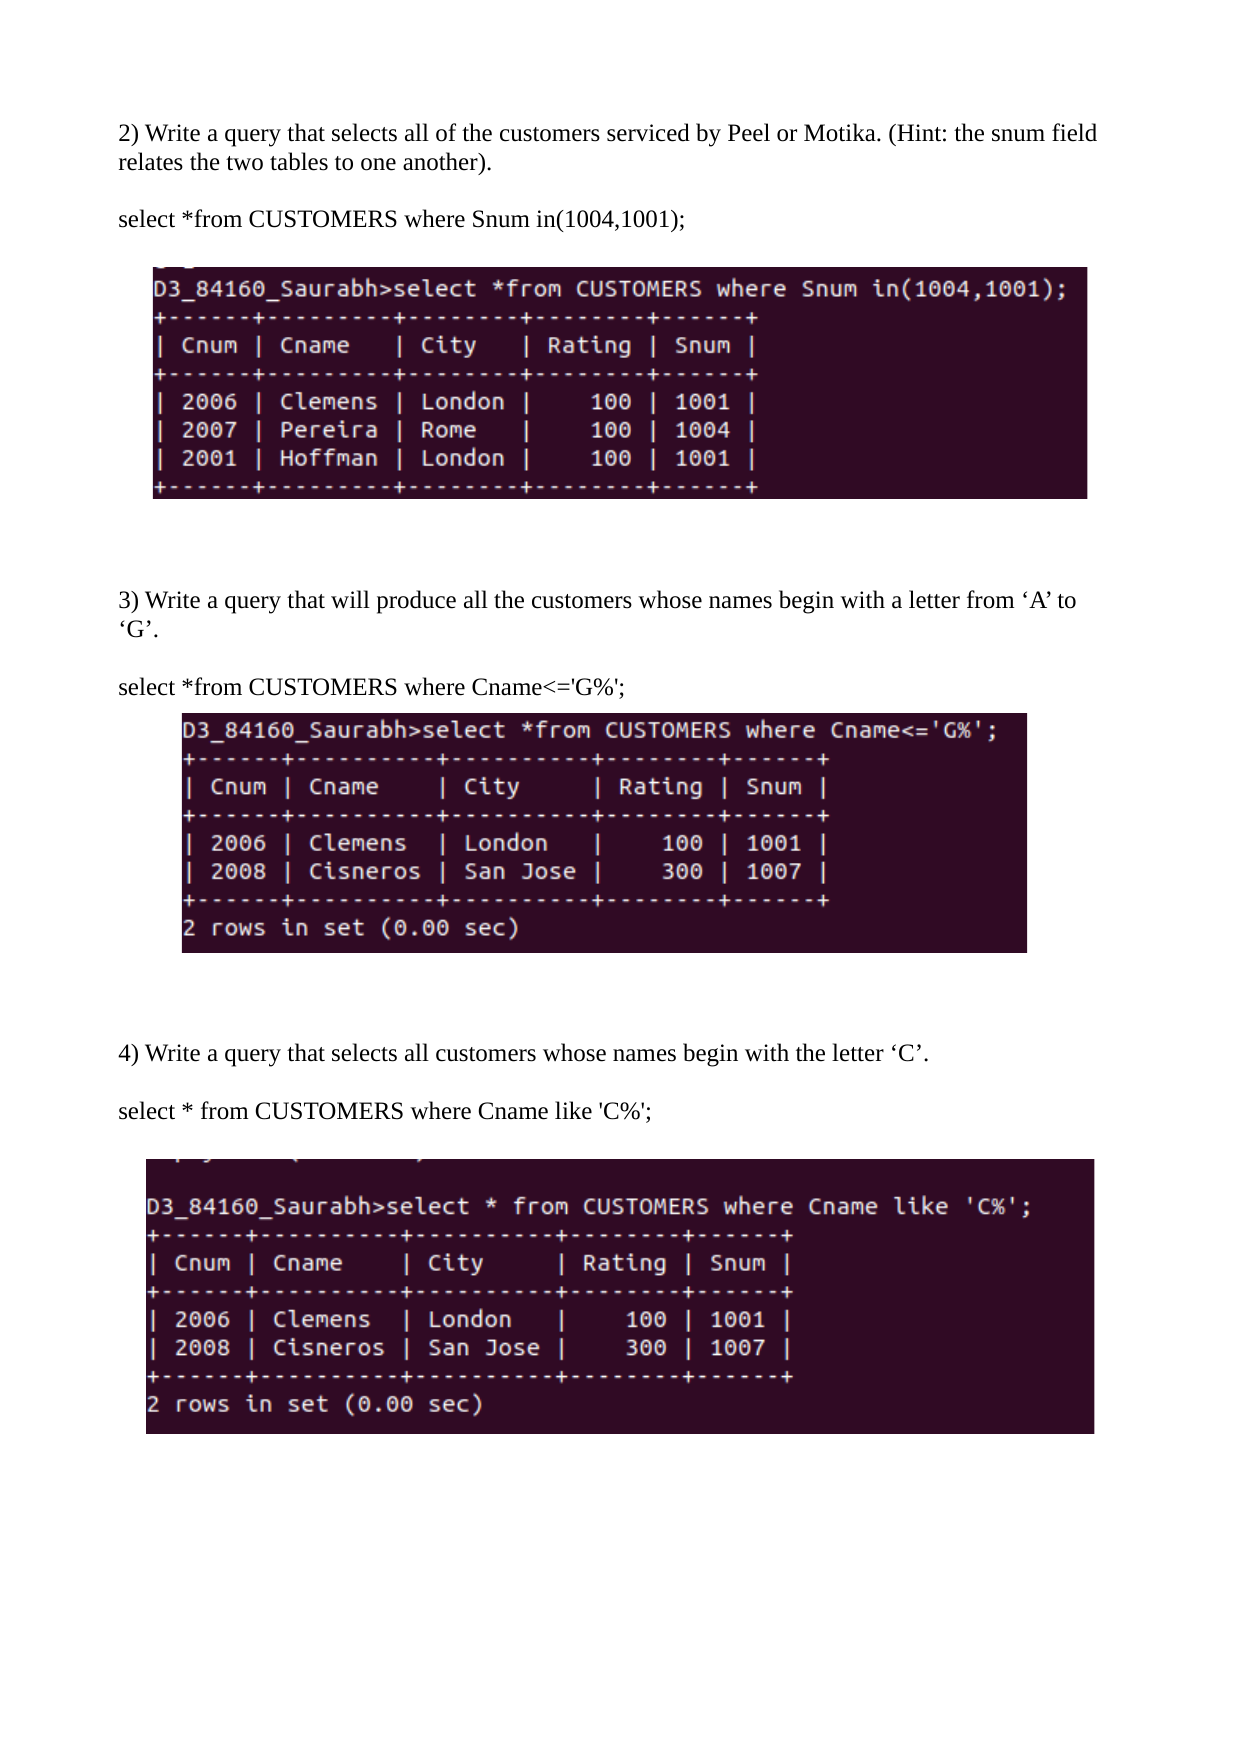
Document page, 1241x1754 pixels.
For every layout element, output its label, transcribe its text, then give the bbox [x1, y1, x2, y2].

text 2) Write a query that selects all of the customers serviced by Peel or Motika. (Hint: the snum field relates the two tables to one another). [118, 118, 1122, 176]
text select *from CUSTOMERS where Cname<='G%'; [118, 672, 1122, 700]
text select *from CUSTOMERS where Snum in(1004,1001); [118, 204, 1122, 233]
picture [146, 1159, 1095, 1434]
picture [152, 267, 1088, 499]
text 4) Write a query that selects all customers whose names begin with the letter ‘C’. [118, 1038, 1122, 1067]
picture [181, 713, 1028, 953]
text select * from CUSTOMERS where Cname like 'C%'; [118, 1096, 1122, 1125]
text 3) Write a query that will produce all the customers whose names begin with a letter from ‘A’ to ‘G’. [118, 585, 1122, 643]
